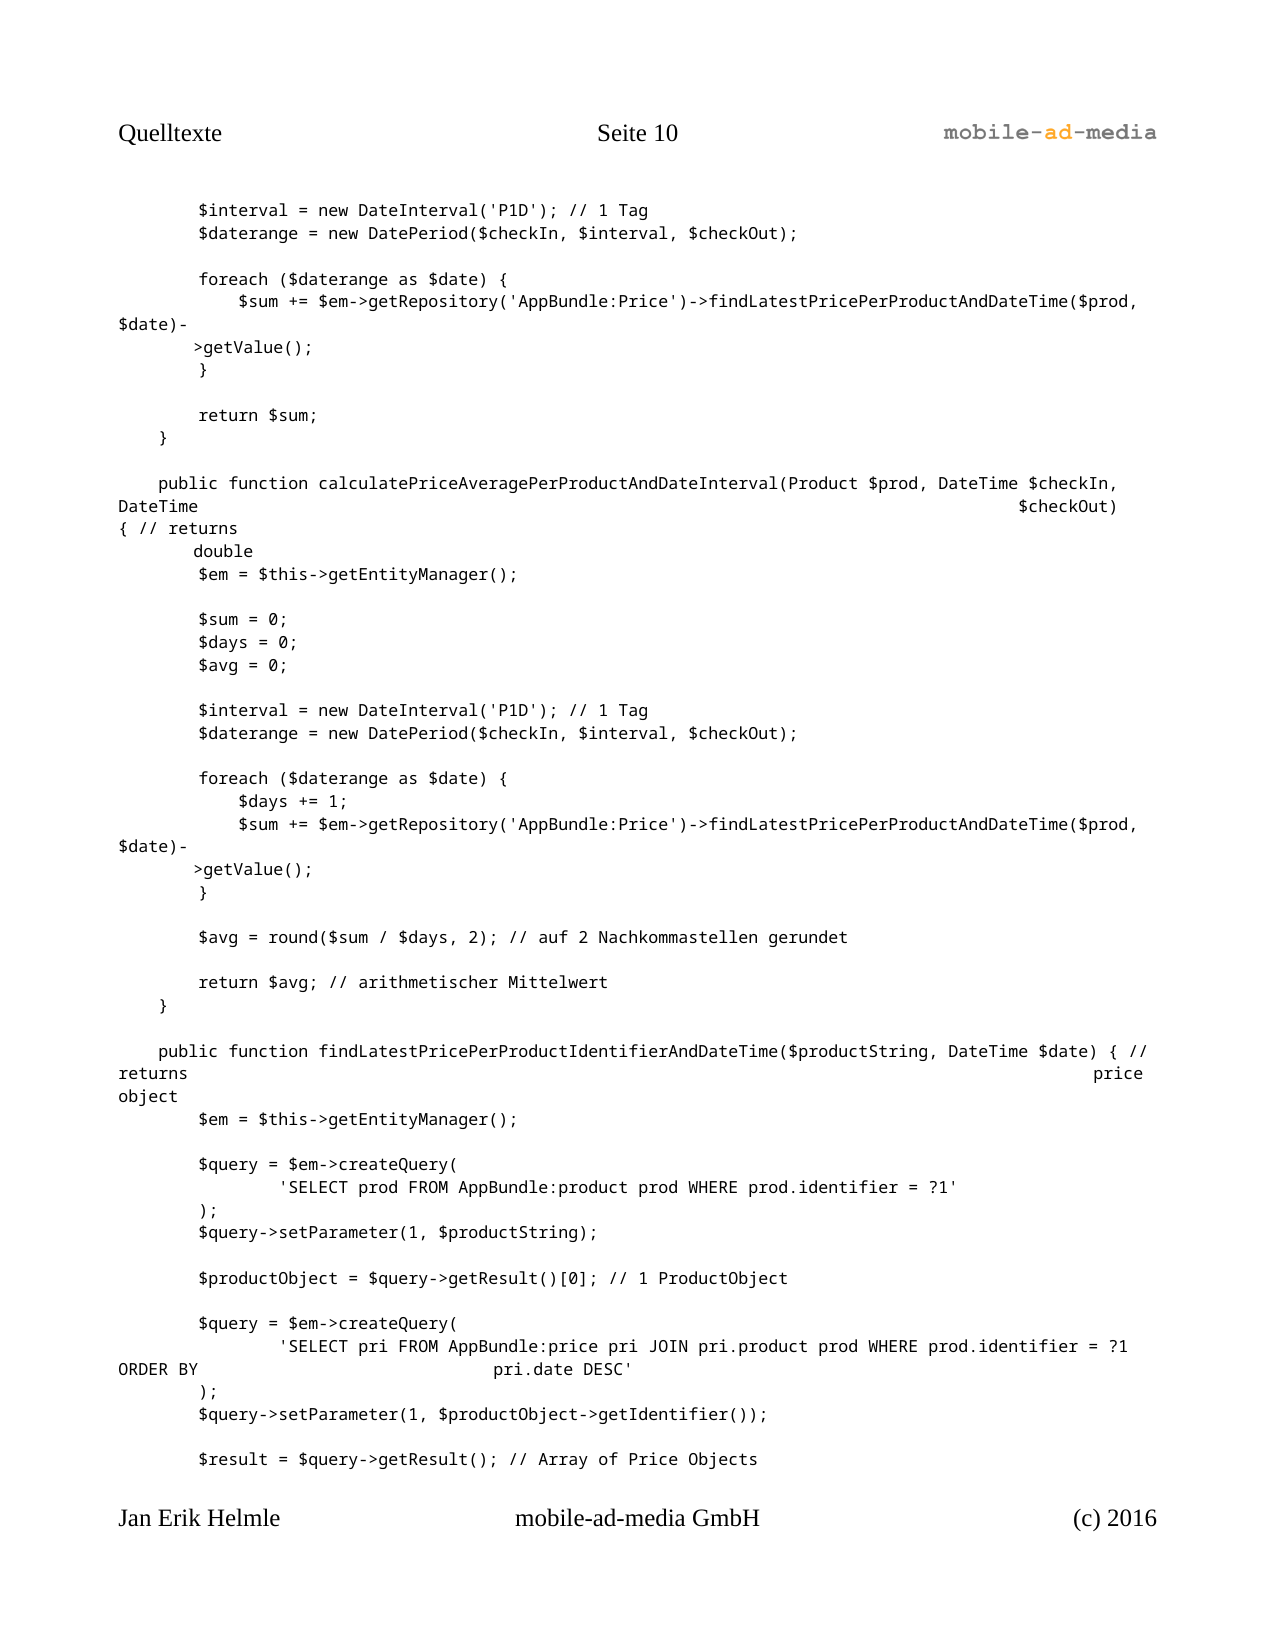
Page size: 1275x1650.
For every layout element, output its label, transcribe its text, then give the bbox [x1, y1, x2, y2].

text $sum += $em->getRepository('AppBundle:Price')->findLatestPricePerProductAndDateTime($prod, $date)- >getValue(); [118, 290, 1157, 358]
text $query = $em->createQuery( [118, 1312, 1157, 1334]
text $query = $em->createQuery( [118, 1153, 1157, 1176]
text $query->setParameter(1, $productString); [118, 1221, 1157, 1244]
text 'SELECT pri FROM AppBundle:price pri JOIN pri.product prod WHERE prod.identifier = ?1 ORDER BY pri.date DESC' [118, 1334, 1157, 1380]
text $daterange = new DatePeriod($checkIn, $interval, $checkOut); [118, 222, 1157, 244]
text $productObject = $query->getResult()[0]; // 1 ProductObject [118, 1266, 1157, 1289]
text $sum = 0; [118, 608, 1157, 631]
text ); [118, 1380, 1157, 1403]
text } [118, 880, 1157, 903]
text $sum += $em->getRepository('AppBundle:Price')->findLatestPricePerProductAndDateTime($prod, $date)- >getValue(); [118, 812, 1157, 880]
text $query->setParameter(1, $productObject->getIdentifier()); [118, 1403, 1157, 1425]
text $daterange = new DatePeriod($checkIn, $interval, $checkOut); [118, 721, 1157, 744]
text $avg = 0; [118, 653, 1157, 676]
text $avg = round($sum / $days, 2); // auf 2 Nachkommastellen gerundet [118, 926, 1157, 948]
text public function findLatestPricePerProductIdentifierAndDateTime($productString, DateTime $date) { // returns price object [118, 1039, 1157, 1107]
text } [118, 358, 1157, 381]
text return $sum; [118, 403, 1157, 426]
text $days = 0; [118, 631, 1157, 653]
picture [943, 118, 1157, 145]
text $interval = new DateInterval('P1D'); // 1 Tag [118, 699, 1157, 721]
text foreach ($daterange as $date) { [118, 767, 1157, 789]
text return $avg; // arithmetischer Mittelwert [118, 971, 1157, 994]
text public function calculatePriceAveragePerProductAndDateInterval(Product $prod, DateTime $checkIn, DateTime $checkOut) { // returns double [118, 472, 1157, 562]
text $em = $this->getEntityManager(); [118, 562, 1157, 585]
text } [118, 994, 1157, 1017]
text } [118, 426, 1157, 449]
text $days += 1; [118, 789, 1157, 812]
text $interval = new DateInterval('P1D'); // 1 Tag [118, 199, 1157, 222]
text foreach ($daterange as $date) { [118, 267, 1157, 290]
text $result = $query->getResult(); // Array of Price Objects [118, 1448, 1157, 1471]
text ); [118, 1198, 1157, 1221]
text 'SELECT prod FROM AppBundle:product prod WHERE prod.identifier = ?1' [118, 1176, 1157, 1198]
text $em = $this->getEntityManager(); [118, 1107, 1157, 1130]
